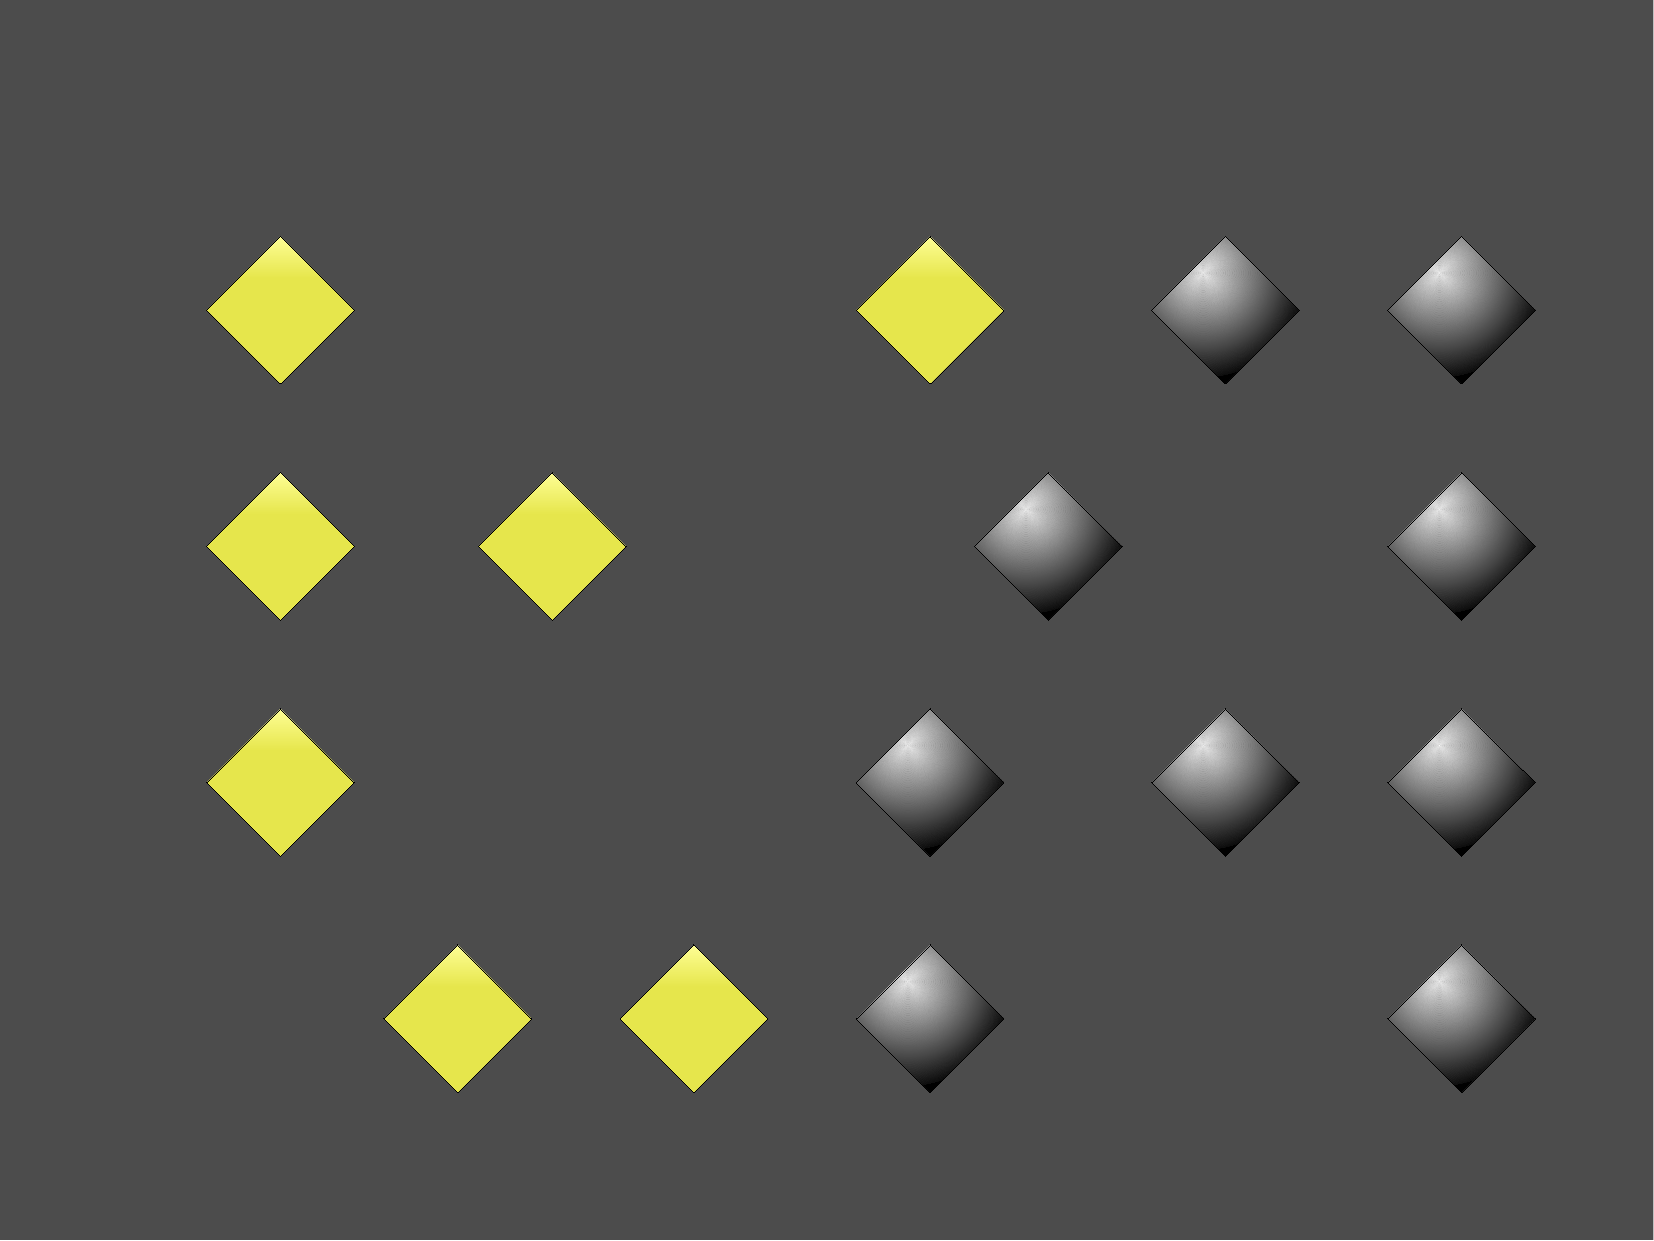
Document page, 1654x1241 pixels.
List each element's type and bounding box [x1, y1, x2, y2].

text_box [1151, 236, 1300, 384]
text_box [856, 236, 1004, 384]
text_box [856, 708, 1004, 857]
text_box [856, 944, 1004, 1093]
text_box [206, 236, 355, 384]
text_box [974, 472, 1123, 621]
text_box [206, 472, 355, 621]
text_box [1387, 944, 1536, 1093]
text_box [383, 944, 532, 1093]
text_box [1387, 472, 1536, 621]
text_box [1387, 236, 1536, 384]
text_box [206, 708, 355, 857]
text_box [478, 472, 627, 621]
text_box [1387, 708, 1536, 857]
text_box [620, 944, 768, 1093]
text_box [1151, 708, 1300, 857]
